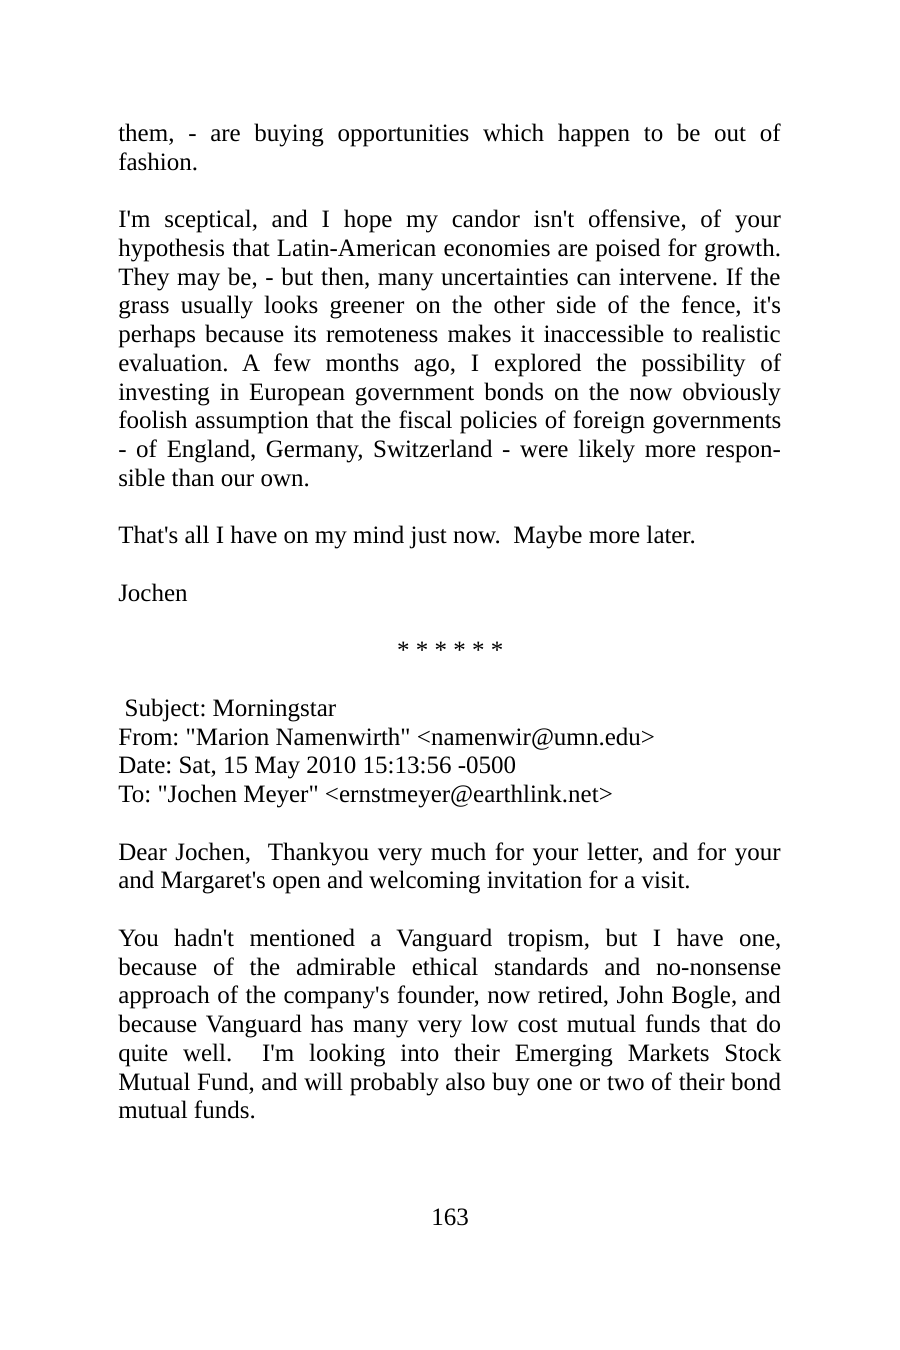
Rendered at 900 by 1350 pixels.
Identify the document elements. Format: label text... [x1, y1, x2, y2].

text Jochen [118, 578, 782, 607]
text them, - are buying opportunities which happen to be out of fashion. [118, 118, 782, 176]
text Subject: Morningstar [118, 693, 782, 722]
text You hadn't mentioned a Vanguard tropism, but I have one, because of the admirable ethical standards and no-nonsense approach of the company's founder, now retired, John Bogle, and because Vanguard has many very low cost mutual funds that do quite well. I'm looking into their Emerging Markets Stock Mutual Fund, and will probably also buy one or two of their bond mutual funds. [118, 923, 782, 1124]
text * * * * * * [118, 636, 782, 664]
text Date: Sat, 15 May 2010 15:13:56 -0500 [118, 751, 782, 779]
text From: "Marion Namenwirth" <namenwir@umn.edu> [118, 722, 782, 751]
text I'm sceptical, and I hope my candor isn't offensive, of your hypothesis that Latin-American economies are poised for growth. They may be, - but then, many uncertainties can intervene. If the grass usually looks greener on the other side of the fence, it's perhaps because its remoteness makes it inaccessible to realistic evaluation. A few months ago, I explored the possibility of investing in European government bonds on the now obviously foolish assumption that the fiscal policies of foreign governments - of England, Germany, Switzerland - were likely more respon-sible than our own. [118, 204, 782, 492]
text That's all I have on my mind just now. Maybe more later. [118, 521, 782, 549]
text To: "Jochen Meyer" <ernstmeyer@earthlink.net> [118, 779, 782, 808]
text Dear Jochen, Thankyou very much for your letter, and for your and Margaret's open and welcoming invitation for a visit. [118, 837, 782, 894]
